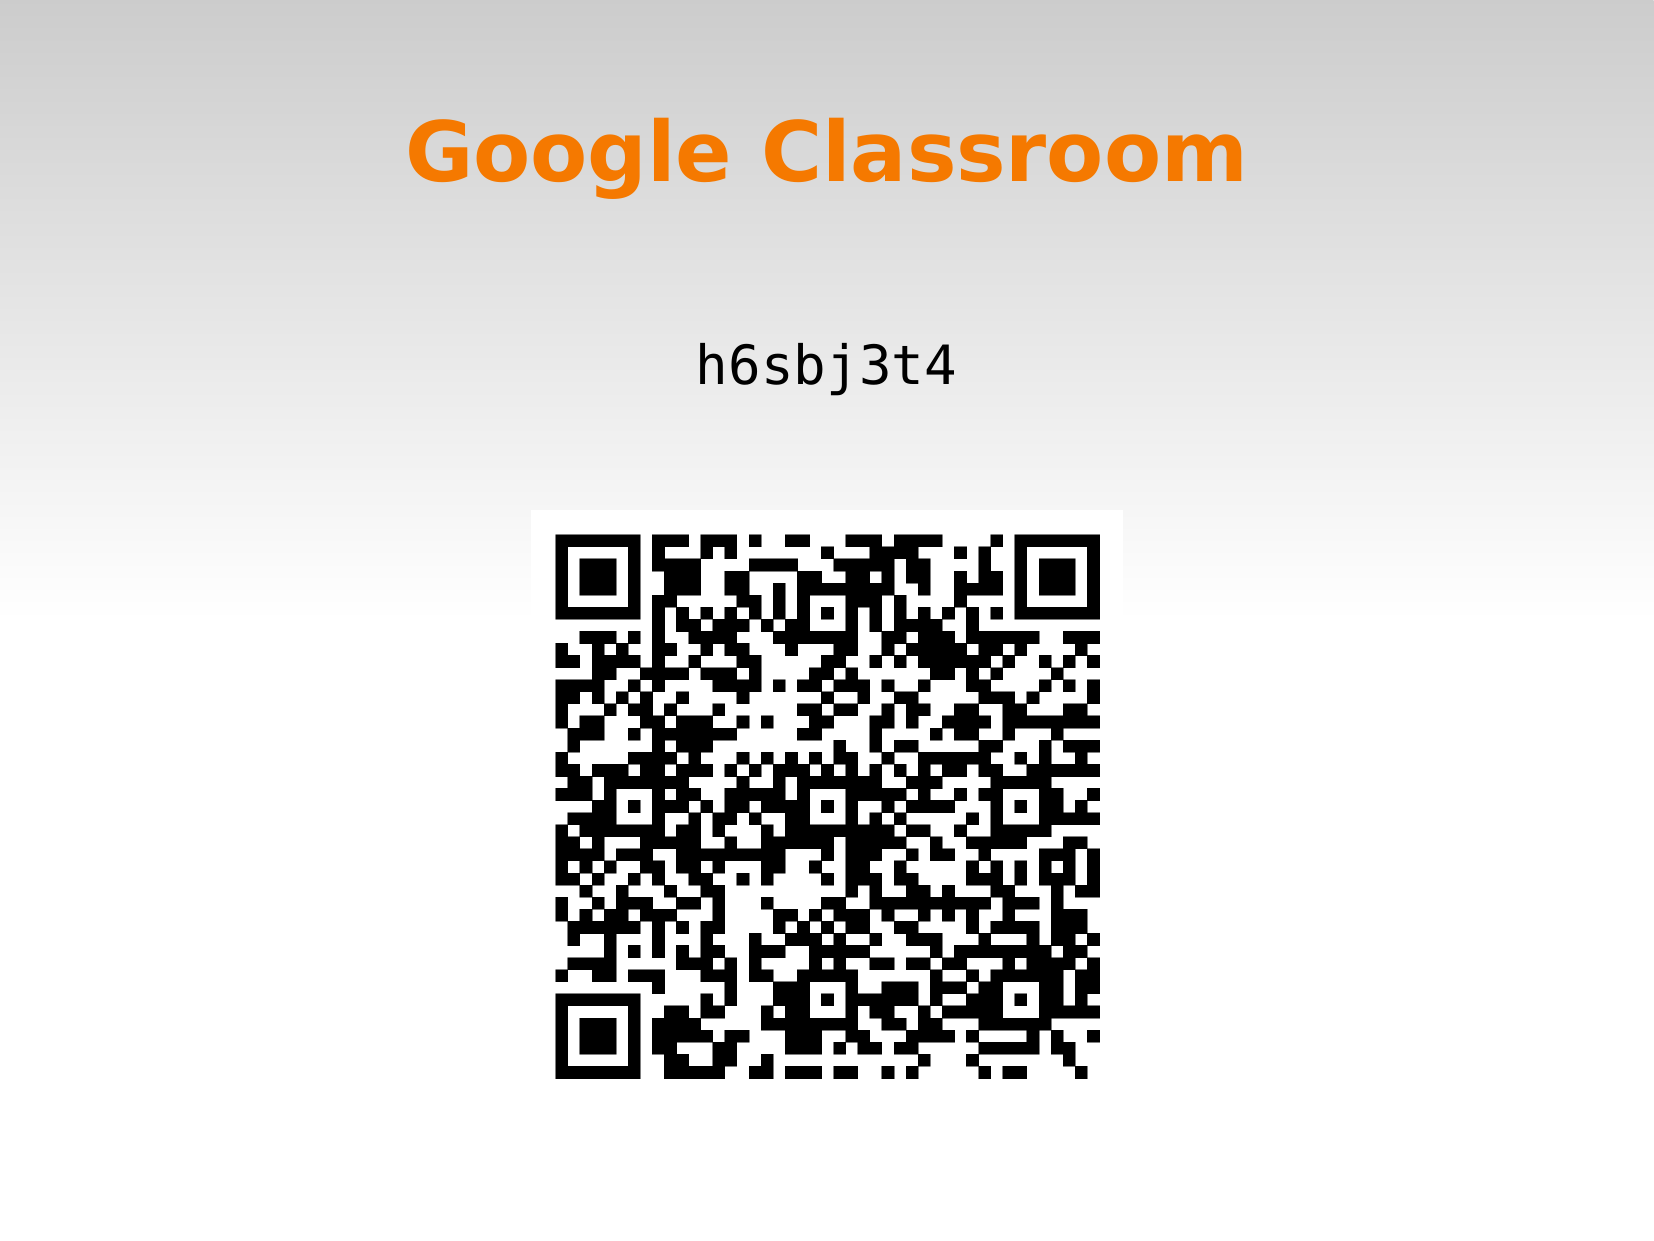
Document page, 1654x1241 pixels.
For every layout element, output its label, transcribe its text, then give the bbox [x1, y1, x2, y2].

text_box h6sbj3t4 [469, 266, 1184, 466]
picture [531, 510, 1123, 1102]
title Google Classroom [82, 49, 1571, 257]
